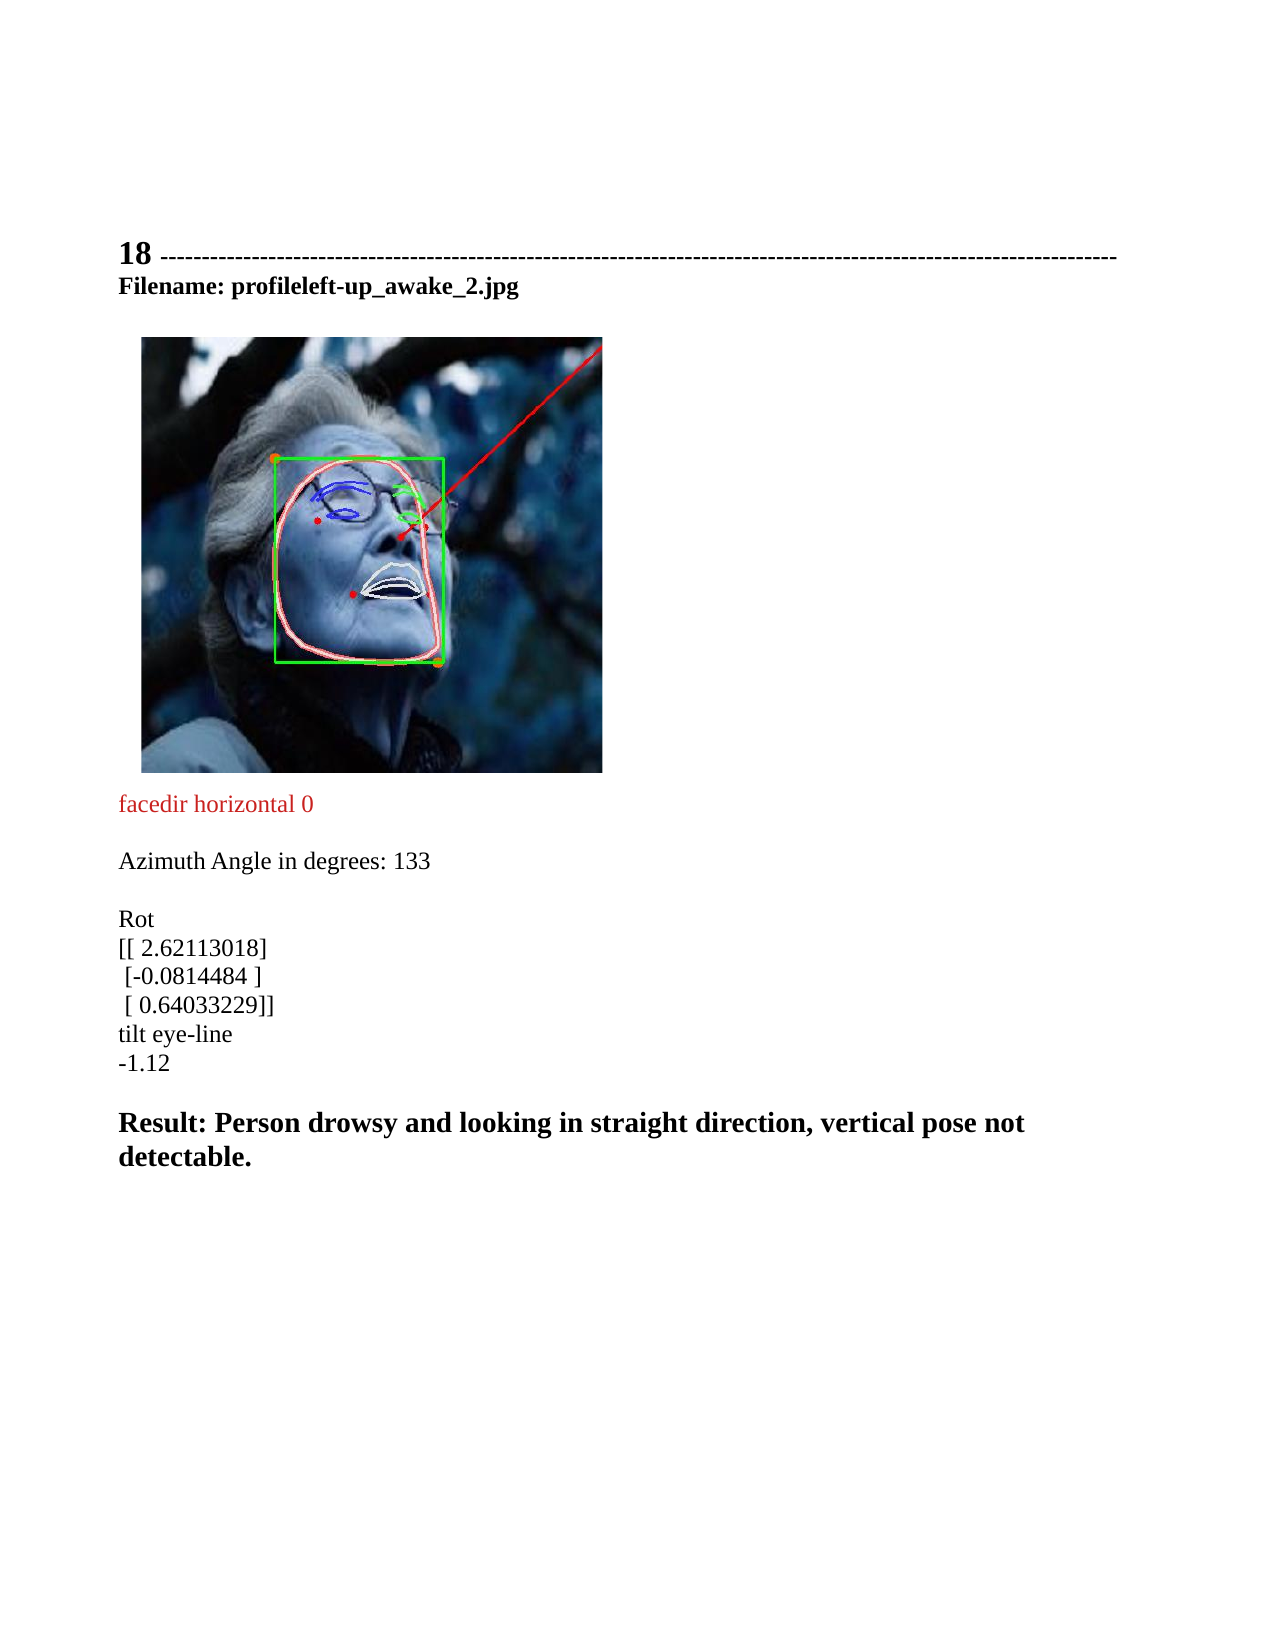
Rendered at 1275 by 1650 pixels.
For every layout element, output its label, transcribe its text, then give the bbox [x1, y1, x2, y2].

text facedir horizontal 0 [118, 789, 1157, 818]
text Rot [118, 904, 1157, 933]
text [ 0.64033229]] [118, 990, 1157, 1019]
text 18 ------------------------------------------------------------------------------------------------------------------- [118, 233, 1157, 271]
text Azimuth Angle in degrees: 133 [118, 846, 1157, 875]
text -1.12 [118, 1048, 1157, 1076]
text Filename: profileleft-up_awake_2.jpg [118, 271, 1157, 300]
picture [141, 337, 603, 775]
text tilt eye-line [118, 1019, 1157, 1048]
text [-0.0814484 ] [118, 961, 1157, 990]
text [[ 2.62113018] [118, 933, 1157, 961]
text Result: Person drowsy and looking in straight direction, vertical pose not detectable. [118, 1105, 1157, 1172]
